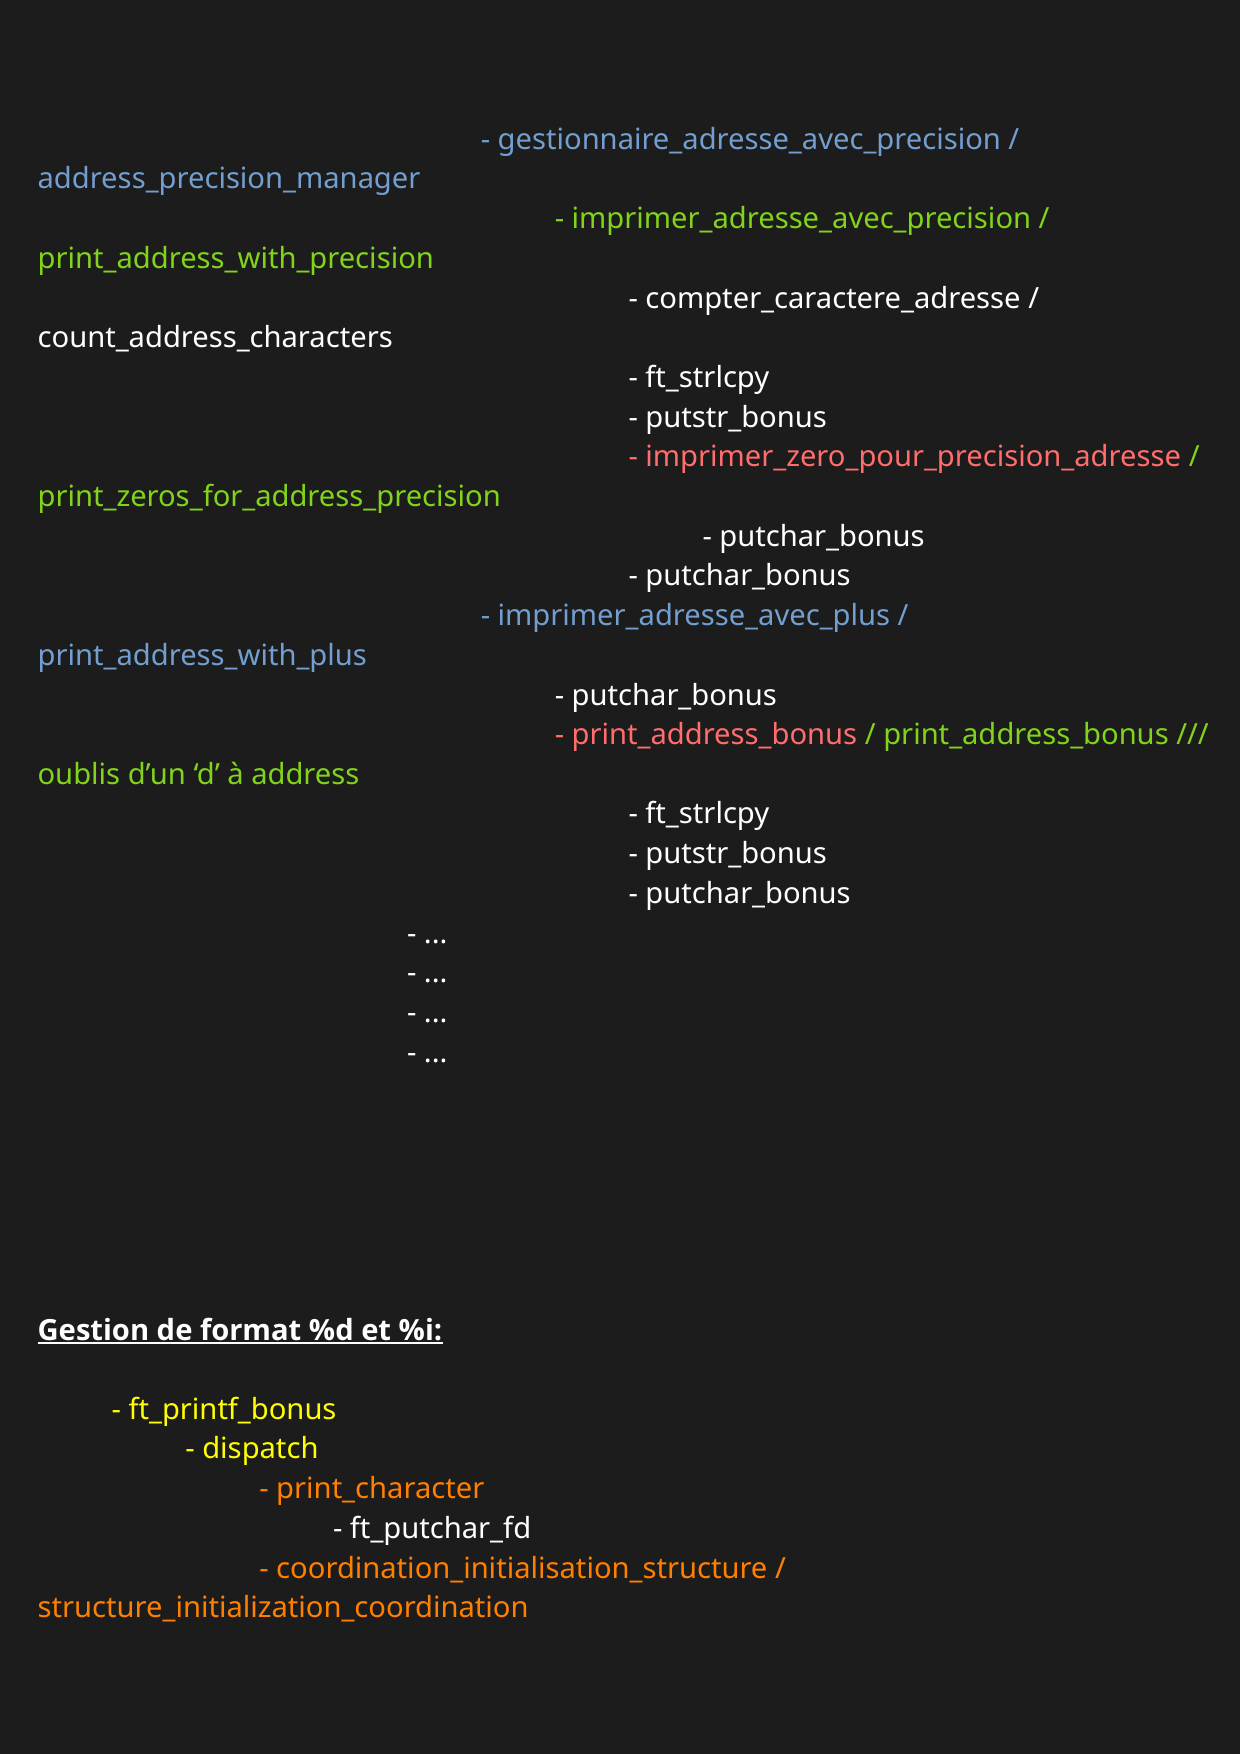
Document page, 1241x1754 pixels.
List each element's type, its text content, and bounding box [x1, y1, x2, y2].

text - putchar_bonus [37, 674, 1212, 713]
text - putstr_bonus [37, 832, 1212, 872]
text Gestion de format %d et %i: [37, 1309, 1212, 1348]
text - ft_putchar_fd [37, 1507, 1212, 1547]
text - ... [37, 991, 1212, 1031]
text - ft_strlcpy [37, 356, 1212, 396]
text - print_character [37, 1467, 1212, 1507]
text - imprimer_adresse_avec_plus / print_address_with_plus [37, 594, 1212, 674]
text - coordination_initialisation_structure / structure_initialization_coordination [37, 1547, 1212, 1626]
text - putchar_bonus [37, 515, 1212, 555]
text - ft_printf_bonus [37, 1388, 1212, 1428]
text - putchar_bonus [37, 872, 1212, 912]
text - ... [37, 912, 1212, 952]
text - ... [37, 952, 1212, 991]
text - imprimer_zero_pour_precision_adresse / print_zeros_for_address_precision [37, 436, 1212, 515]
text - putstr_bonus [37, 396, 1212, 436]
text - ... [37, 1031, 1212, 1071]
text - compter_caractere_adresse / count_address_characters [37, 277, 1212, 356]
text - dispatch [37, 1428, 1212, 1467]
text - ft_strlcpy [37, 793, 1212, 832]
text - print_address_bonus / print_address_bonus /// oublis d’un ‘d’ à address [37, 713, 1212, 793]
text - putchar_bonus [37, 555, 1212, 594]
text - imprimer_adresse_avec_precision / print_address_with_precision [37, 197, 1212, 277]
text - gestionnaire_adresse_avec_precision / address_precision_manager [37, 118, 1212, 197]
